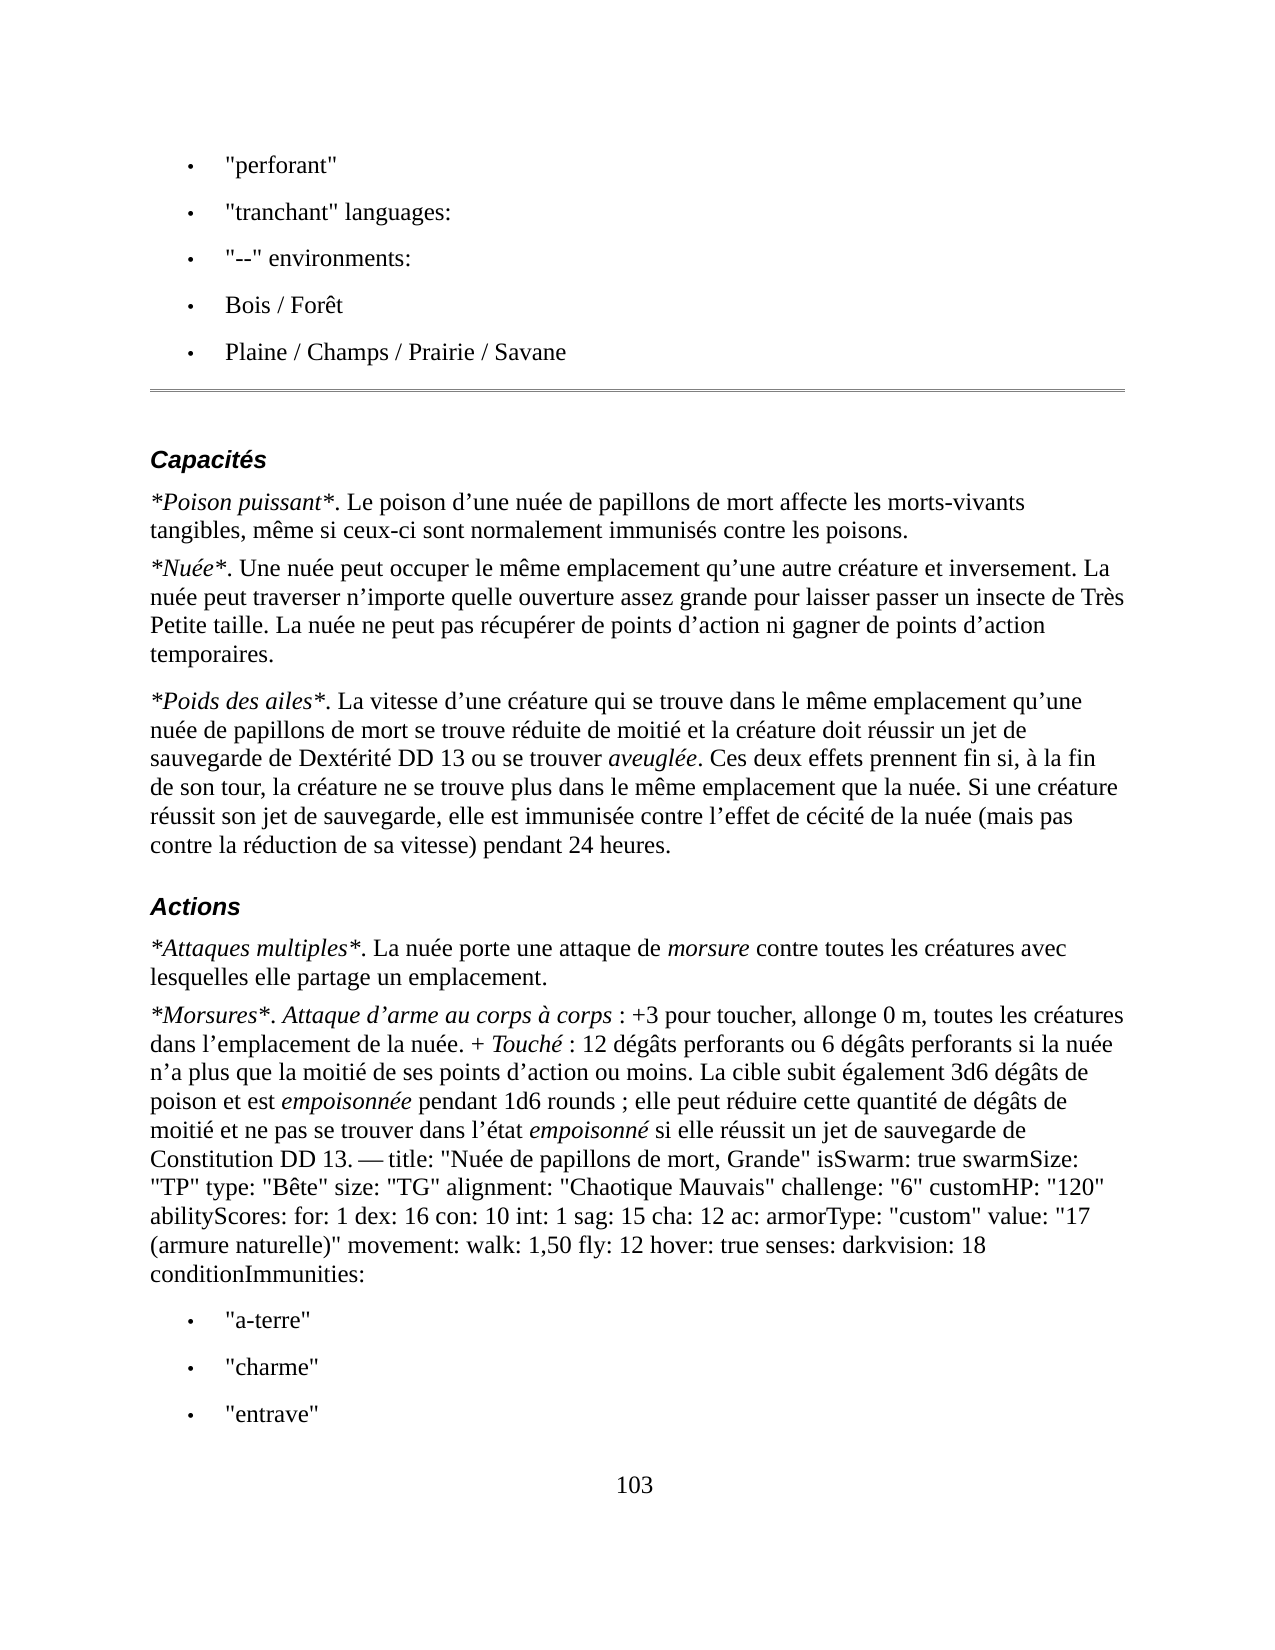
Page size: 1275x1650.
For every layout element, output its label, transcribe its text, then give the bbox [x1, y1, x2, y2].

text *Poison puissant*. Le poison d’une nuée de papillons de mort affecte les morts-vivants tangibles, même si ceux-ci sont normalement immunisés contre les poisons. [150, 487, 1125, 544]
list "entrave" [187, 1399, 1125, 1427]
list "--" environments: [187, 243, 1125, 272]
list "perforant" [187, 150, 1125, 179]
list "a-terre" [187, 1305, 1125, 1334]
list "charme" [187, 1352, 1125, 1381]
subtitle Capacités [150, 446, 1125, 474]
list "tranchant" languages: [187, 197, 1125, 225]
text *Morsures*. Attaque d’arme au corps à corps : +3 pour toucher, allonge 0 m, toutes les créatures dans l’emplacement de la nuée. + Touché : 12 dégâts perforants ou 6 dégâts perforants si la nuée n’a plus que la moitié de ses points d’action ou moins. La cible subit également 3d6 dégâts de poison et est empoisonnée pendant 1d6 rounds ; elle peut réduire cette quantité de dégâts de moitié et ne pas se trouver dans l’état empoisonné si elle réussit un jet de sauvegarde de Constitution DD 13. — title: "Nuée de papillons de mort, Grande" isSwarm: true swarmSize: "TP" type: "Bête" size: "TG" alignment: "Chaotique Mauvais" challenge: "6" customHP: "120" abilityScores: for: 1 dex: 16 con: 10 int: 1 sag: 15 cha: 12 ac: armorType: "custom" value: "17 (armure naturelle)" movement: walk: 1,50 fly: 12 hover: true senses: darkvision: 18 conditionImmunities: [150, 1000, 1125, 1287]
text *Poids des ailes*. La vitesse d’une créature qui se trouve dans le même emplacement qu’une nuée de papillons de mort se trouve réduite de moitié et la créature doit réussir un jet de sauvegarde de Dextérité DD 13 ou se trouver aveuglée. Ces deux effets prennent fin si, à la fin de son tour, la créature ne se trouve plus dans le même emplacement que la nuée. Si une créature réussit son jet de sauvegarde, elle est immunisée contre l’effet de cécité de la nuée (mais pas contre la réduction de sa vitesse) pendant 24 heures. [150, 686, 1125, 858]
list Bois / Forêt [187, 290, 1125, 319]
list Plaine / Champs / Prairie / Savane [187, 337, 1125, 365]
text *Nuée*. Une nuée peut occuper le même emplacement qu’une autre créature et inversement. La nuée peut traverser n’importe quelle ouverture assez grande pour laisser passer un insecte de Très Petite taille. La nuée ne peut pas récupérer de points d’action ni gagner de points d’action temporaires. [150, 553, 1125, 668]
text *Attaques multiples*. La nuée porte une attaque de morsure contre toutes les créatures avec lesquelles elle partage un emplacement. [150, 933, 1125, 991]
subtitle Actions [150, 892, 1125, 921]
